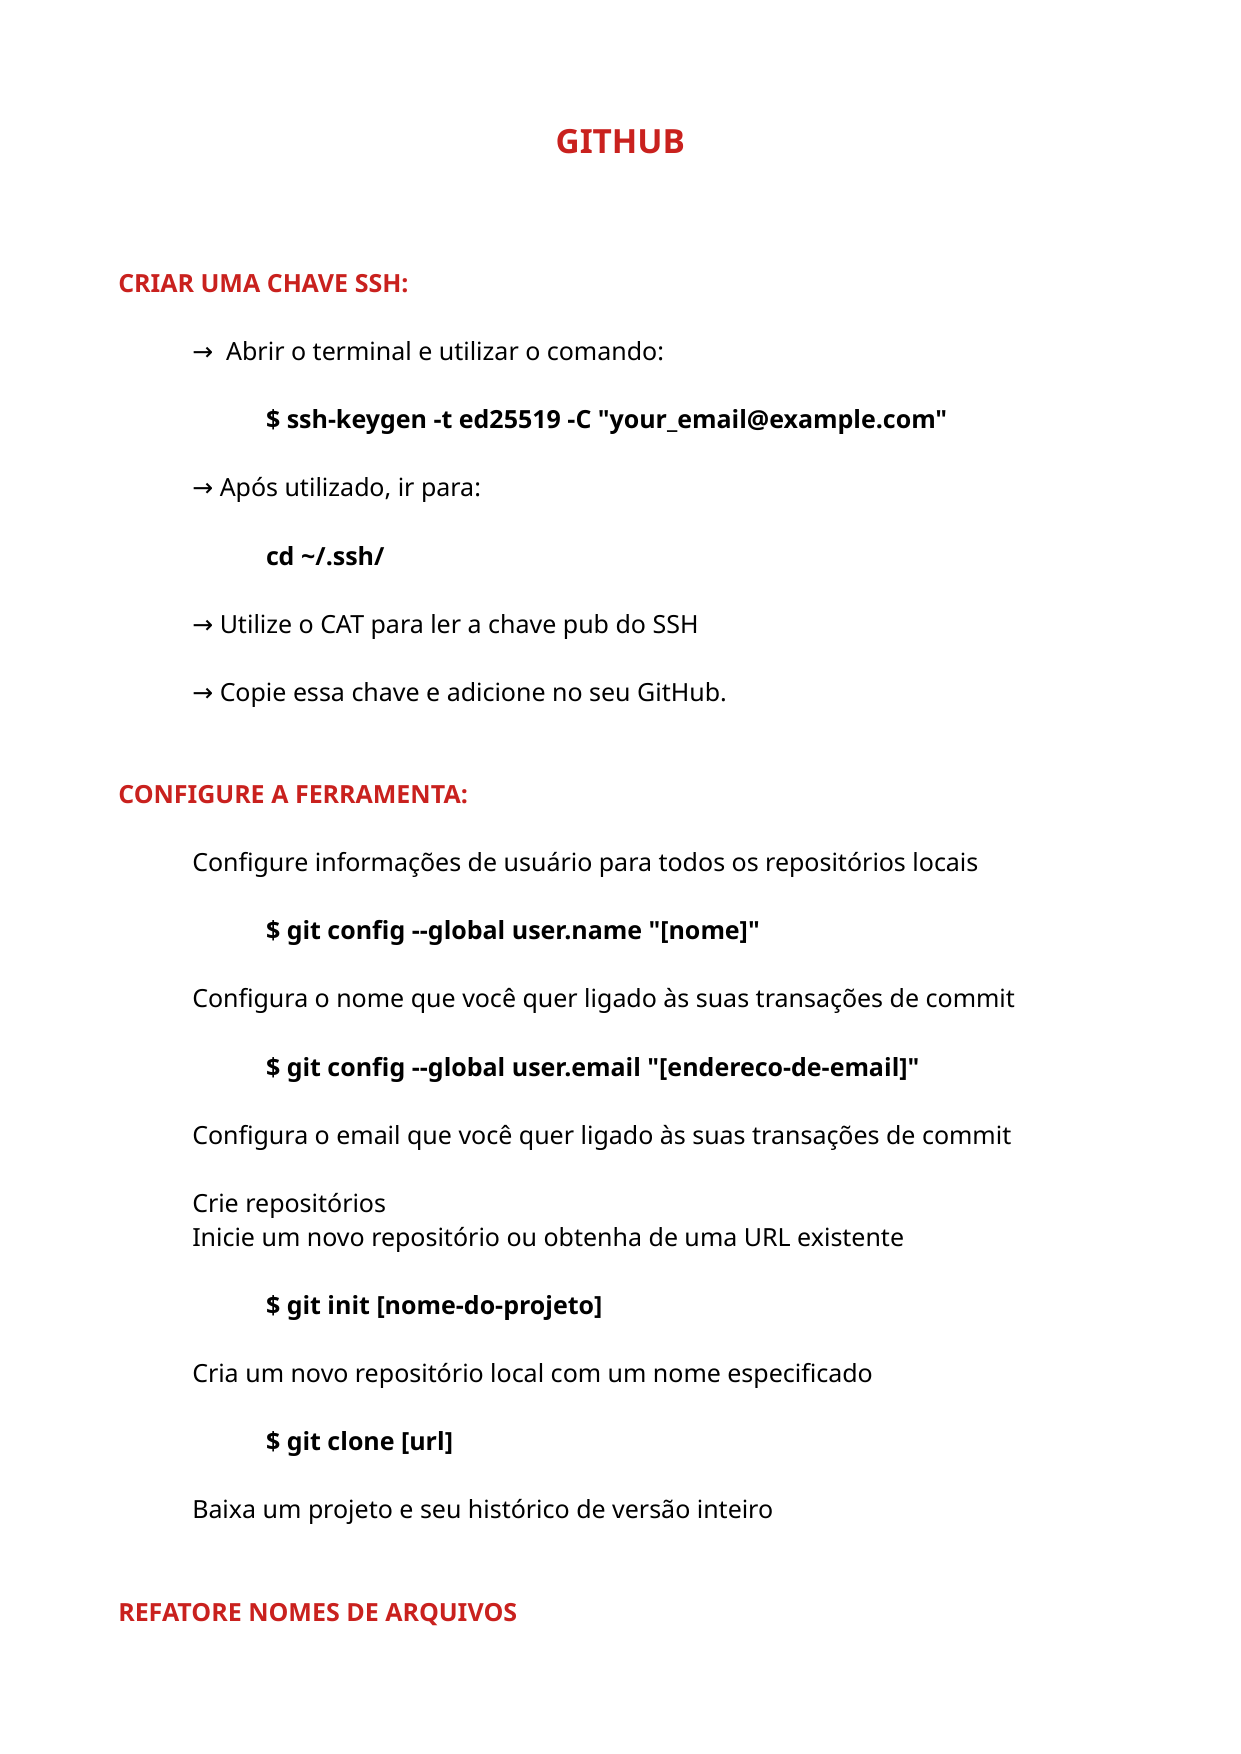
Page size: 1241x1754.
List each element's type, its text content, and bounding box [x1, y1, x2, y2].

text Inicie um novo repositório ou obtenha de uma URL existente [118, 1219, 1122, 1253]
text Configure informações de usuário para todos os repositórios locais [118, 845, 1122, 879]
text $ git config --global user.email "[endereco-de-email]" [118, 1049, 1122, 1083]
text CONFIGURE A FERRAMENTA: [118, 777, 1122, 811]
text → Copie essa chave e adicione no seu GitHub. [118, 674, 1122, 708]
text Crie repositórios [118, 1185, 1122, 1219]
text REFATORE NOMES DE ARQUIVOS [118, 1594, 1122, 1628]
text $ ssh-keygen -t ed25519 -C "your_email@example.com" [118, 402, 1122, 436]
text Configura o nome que você quer ligado às suas transações de commit [118, 981, 1122, 1015]
text GITHUB [118, 118, 1122, 163]
text → Utilize o CAT para ler a chave pub do SSH [118, 606, 1122, 640]
text $ git config --global user.name "[nome]" [118, 913, 1122, 947]
text → Abrir o terminal e utilizar o comando: [118, 334, 1122, 368]
text Cria um novo repositório local com um nome especificado [118, 1356, 1122, 1390]
text Baixa um projeto e seu histórico de versão inteiro [118, 1492, 1122, 1526]
text cd ~/.ssh/ [118, 538, 1122, 572]
text Configura o email que você quer ligado às suas transações de commit [118, 1117, 1122, 1151]
text $ git clone [url] [118, 1424, 1122, 1458]
text $ git init [nome-do-projeto] [118, 1288, 1122, 1322]
text CRIAR UMA CHAVE SSH: [118, 266, 1122, 300]
text → Após utilizado, ir para: [118, 470, 1122, 504]
